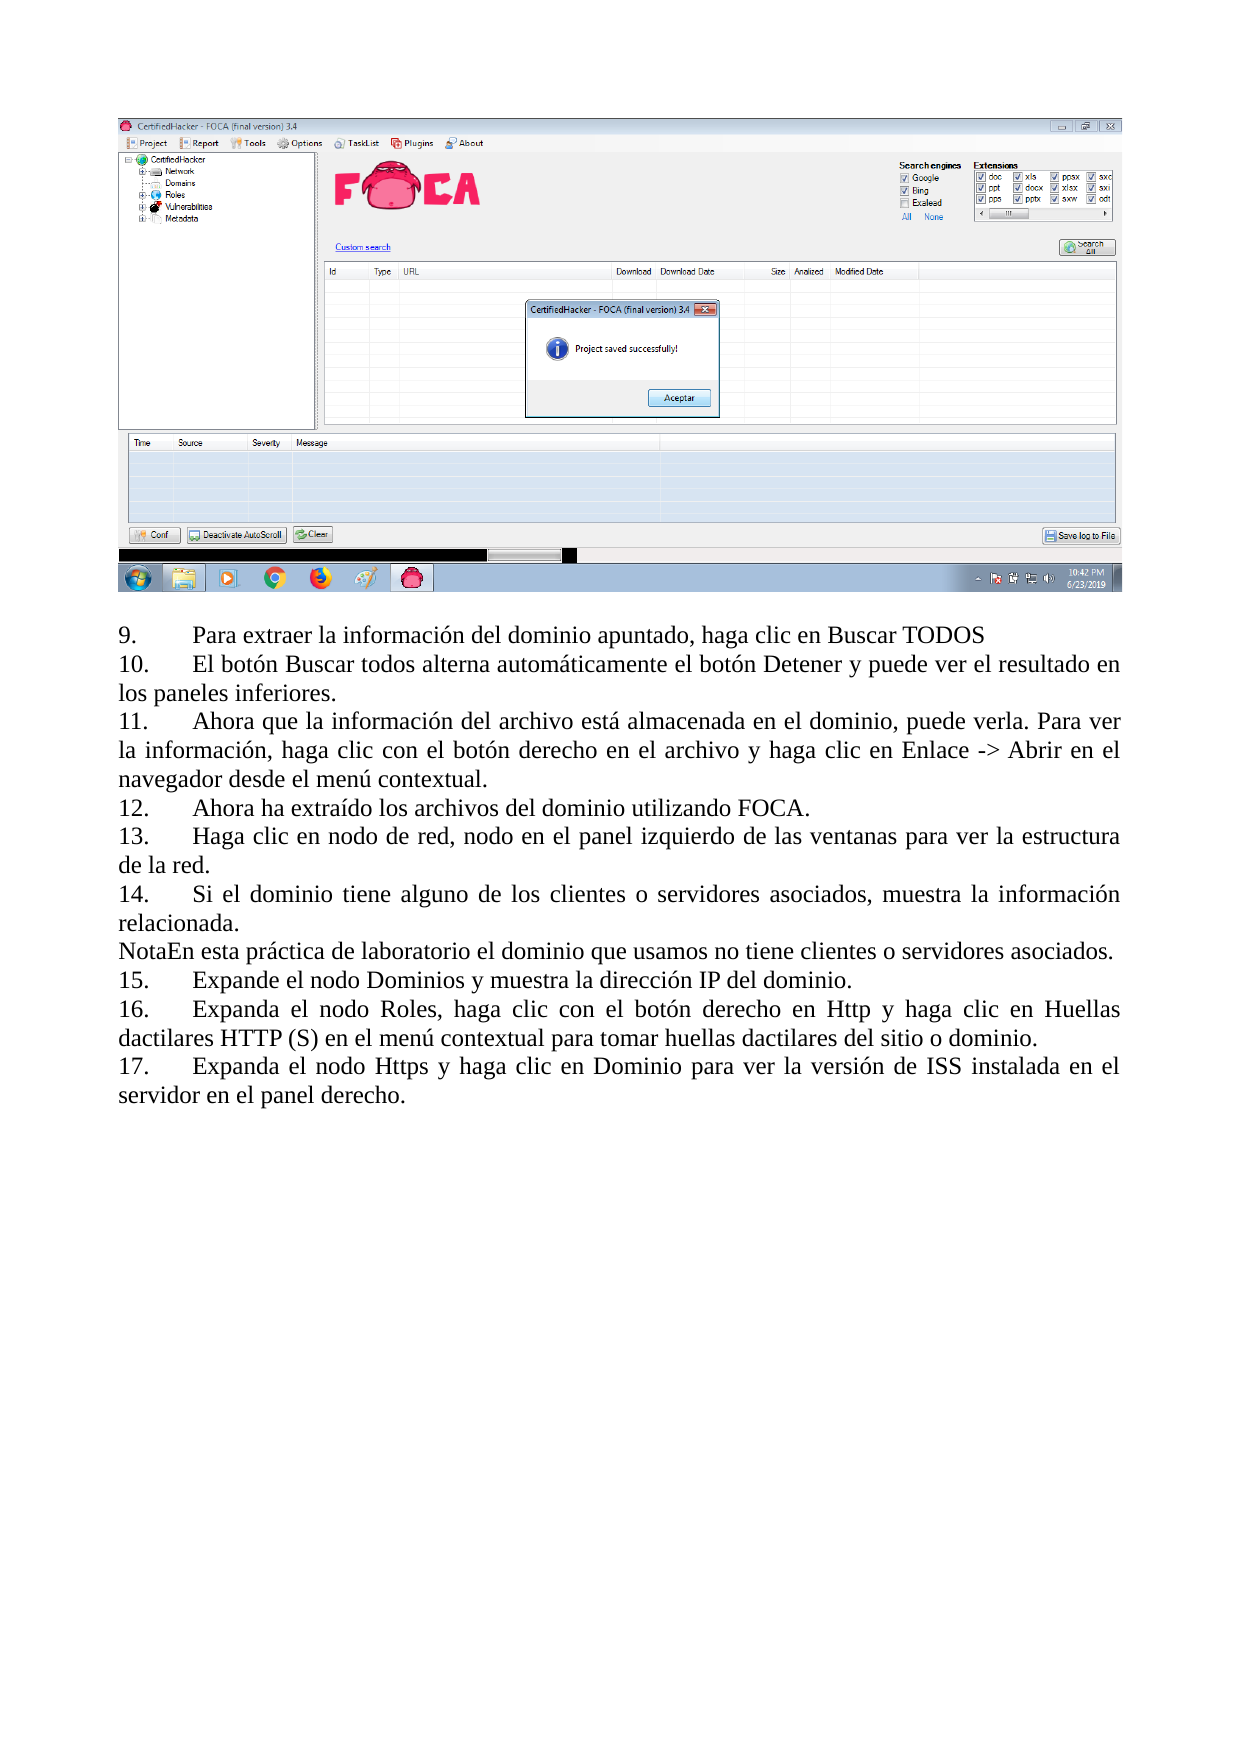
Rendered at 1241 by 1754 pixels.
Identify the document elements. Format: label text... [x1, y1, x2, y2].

text 10. El botón Buscar todos alterna automáticamente el botón Detener y puede ver el resultado en los paneles inferiores. [118, 649, 1122, 706]
text 11. Ahora que la información del archivo está almacenada en el dominio, puede verla. Para ver la información, haga clic con el botón derecho en el archivo y haga clic en Enlace -> Abrir en el navegador desde el menú contextual. [118, 706, 1122, 793]
text 16. Expanda el nodo Roles, haga clic con el botón derecho en Http y haga clic en Huellas dactilares HTTP (S) en el menú contextual para tomar huellas dactilares del sitio o dominio. [118, 994, 1122, 1051]
text 17. Expanda el nodo Https y haga clic en Dominio para ver la versión de ISS instalada en el servidor en el panel derecho. [118, 1051, 1122, 1109]
text NotaEn esta práctica de laboratorio el dominio que usamos no tiene clientes o servidores asociados. [118, 936, 1122, 965]
text 13. Haga clic en nodo de red, nodo en el panel izquierdo de las ventanas para ver la estructura de la red. [118, 821, 1122, 879]
text 15. Expande el nodo Dominios y muestra la dirección IP del dominio. [118, 965, 1122, 994]
text 14. Si el dominio tiene alguno de los clientes o servidores asociados, muestra la información relacionada. [118, 879, 1122, 936]
picture [118, 118, 1123, 592]
text 12. Ahora ha extraído los archivos del dominio utilizando FOCA. [118, 793, 1122, 821]
text 9. Para extraer la información del dominio apuntado, haga clic en Buscar TODOS [118, 620, 1122, 649]
